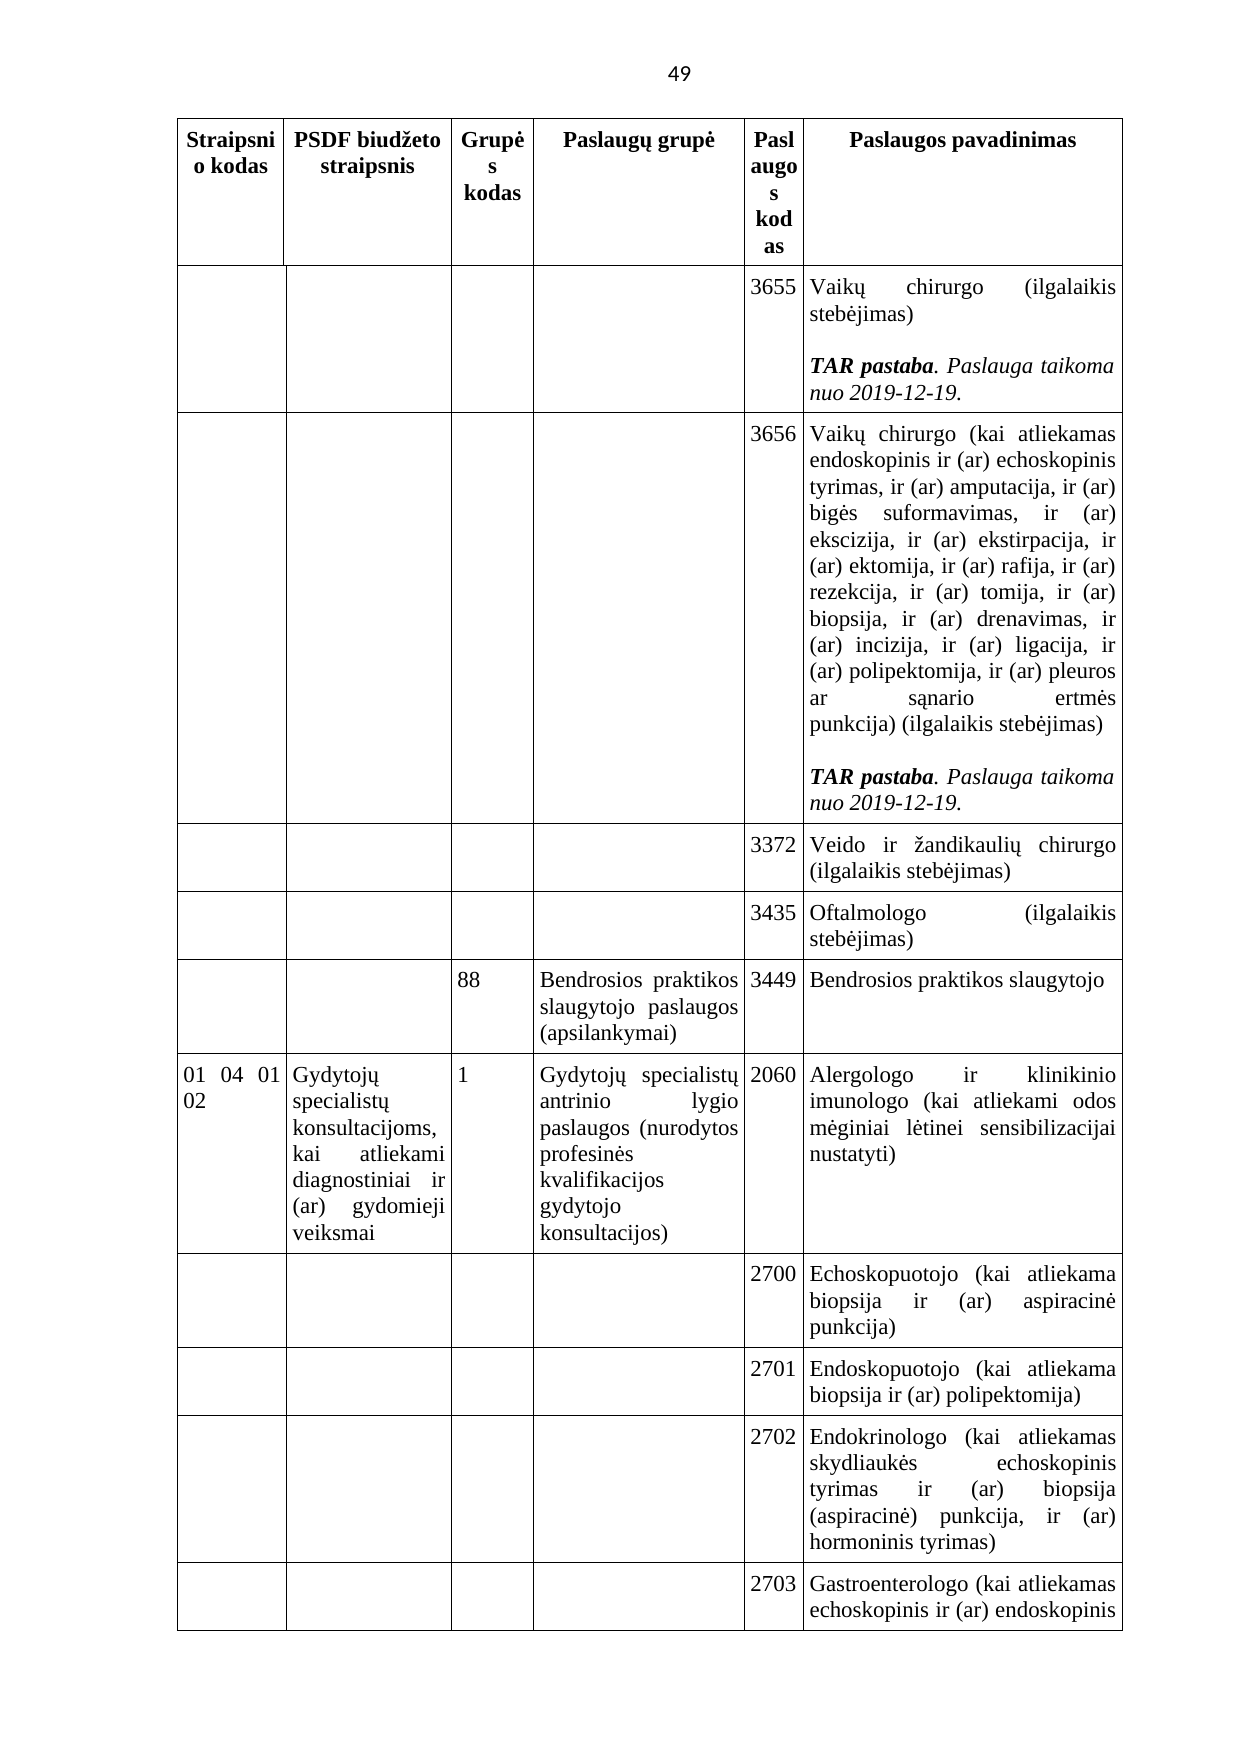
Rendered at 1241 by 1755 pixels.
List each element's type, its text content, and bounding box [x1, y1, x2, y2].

table_cell [178, 1348, 286, 1414]
table_cell Endokrinologo (kai atliekamas skydliaukės echoskopinis tyrimas ir (ar) biopsija (aspiracinė) punkcija, ir (ar) hormoninis tyrimas) [804, 1416, 1122, 1562]
table_cell [287, 960, 451, 1053]
table_cell [178, 1563, 286, 1629]
table_header Grupės kodas [452, 119, 533, 265]
table_cell [287, 1348, 451, 1414]
table_cell [287, 266, 451, 412]
table_cell Endoskopuotojo (kai atliekama biopsija ir (ar) polipektomija) [804, 1348, 1122, 1414]
table_cell [178, 1254, 286, 1347]
table_cell 01 04 01 02 [178, 1054, 286, 1252]
table_cell 3372 [745, 824, 803, 891]
table_cell [534, 824, 744, 891]
table_cell [452, 892, 533, 958]
table_cell 88 [452, 960, 533, 1053]
table_cell 3656 [745, 413, 803, 823]
table_cell [452, 1348, 533, 1414]
table_cell Gydytojų specialistų konsultacijoms, kai atliekami diagnostiniai ir (ar) gydomieji veiksmai [287, 1054, 451, 1252]
table_cell Echoskopuotojo (kai atliekama biopsija ir (ar) aspiracinė punkcija) [804, 1254, 1122, 1347]
table_cell 2700 [745, 1254, 803, 1347]
table_cell Vaikų chirurgo (ilgalaikis stebėjimas) TAR pastaba. Paslauga taikoma nuo 2019-12-19. [804, 266, 1122, 412]
table_cell Oftalmologo (ilgalaikis stebėjimas) [804, 892, 1122, 958]
table_cell [534, 1348, 744, 1414]
table_cell [534, 892, 744, 958]
table_cell 2060 [745, 1054, 803, 1252]
table_cell Bendrosios praktikos slaugytojo paslaugos (apsilankymai) [534, 960, 744, 1053]
table_cell Gydytojų specialistų antrinio lygio paslaugos (nurodytos profesinės kvalifikacijos gydytojo konsultacijos) [534, 1054, 744, 1252]
table_cell Bendrosios praktikos slaugytojo [804, 960, 1122, 1053]
table_cell [534, 1563, 744, 1629]
table_cell [534, 266, 744, 412]
table_cell [287, 1416, 451, 1562]
table_cell Gastroenterologo (kai atliekamas echoskopinis ir (ar) endoskopinis [804, 1563, 1122, 1629]
table_cell 3655 [745, 266, 803, 412]
table_cell [178, 824, 286, 891]
table_cell [534, 1254, 744, 1347]
table_cell [178, 960, 286, 1053]
table_header Paslaugos kodas [745, 119, 803, 265]
table_header Straipsnio kodas [178, 119, 283, 265]
table_cell [534, 413, 744, 823]
table_cell 3449 [745, 960, 803, 1053]
table_cell 2701 [745, 1348, 803, 1414]
table_cell Alergologo ir klinikinio imunologo (kai atliekami odos mėginiai lėtinei sensibilizacijai nustatyti) [804, 1054, 1122, 1252]
table_cell 3435 [745, 892, 803, 958]
table_cell [178, 413, 286, 823]
table_cell [287, 824, 451, 891]
table_cell [452, 824, 533, 891]
table_cell [178, 1416, 286, 1562]
table_cell [287, 892, 451, 958]
table_cell [452, 266, 533, 412]
table_header PSDF biudžeto straipsnis [284, 119, 451, 265]
table_cell [452, 1563, 533, 1629]
table_cell [452, 413, 533, 823]
table_cell [287, 413, 451, 823]
table_cell [178, 266, 286, 412]
table_cell [452, 1254, 533, 1347]
table_cell [452, 1416, 533, 1562]
table_cell Vaikų chirurgo (kai atliekamas endoskopinis ir (ar) echoskopinis tyrimas, ir (ar) amputacija, ir (ar) bigės suformavimas, ir (ar) ekscizija, ir (ar) ekstirpacija, ir (ar) ektomija, ir (ar) rafija, ir (ar) rezekcija, ir (ar) tomija, ir (ar) biopsija, ir (ar) drenavimas, ir (ar) incizija, ir (ar) ligacija, ir (ar) polipektomija, ir (ar) pleuros ar sąnario ertmės punkcija) (ilgalaikis stebėjimas) TAR pastaba. Paslauga taikoma nuo 2019-12-19. [804, 413, 1122, 823]
table_cell 1 [452, 1054, 533, 1252]
table_cell [534, 1416, 744, 1562]
table_header Paslaugų grupė [534, 119, 744, 265]
table_header Paslaugos pavadinimas [804, 119, 1122, 265]
table_cell [287, 1563, 451, 1629]
table_cell [178, 892, 286, 958]
table_cell Veido ir žandikaulių chirurgo (ilgalaikis stebėjimas) [804, 824, 1122, 891]
table_cell [287, 1254, 451, 1347]
table_cell 2702 [745, 1416, 803, 1562]
table_cell 2703 [745, 1563, 803, 1629]
